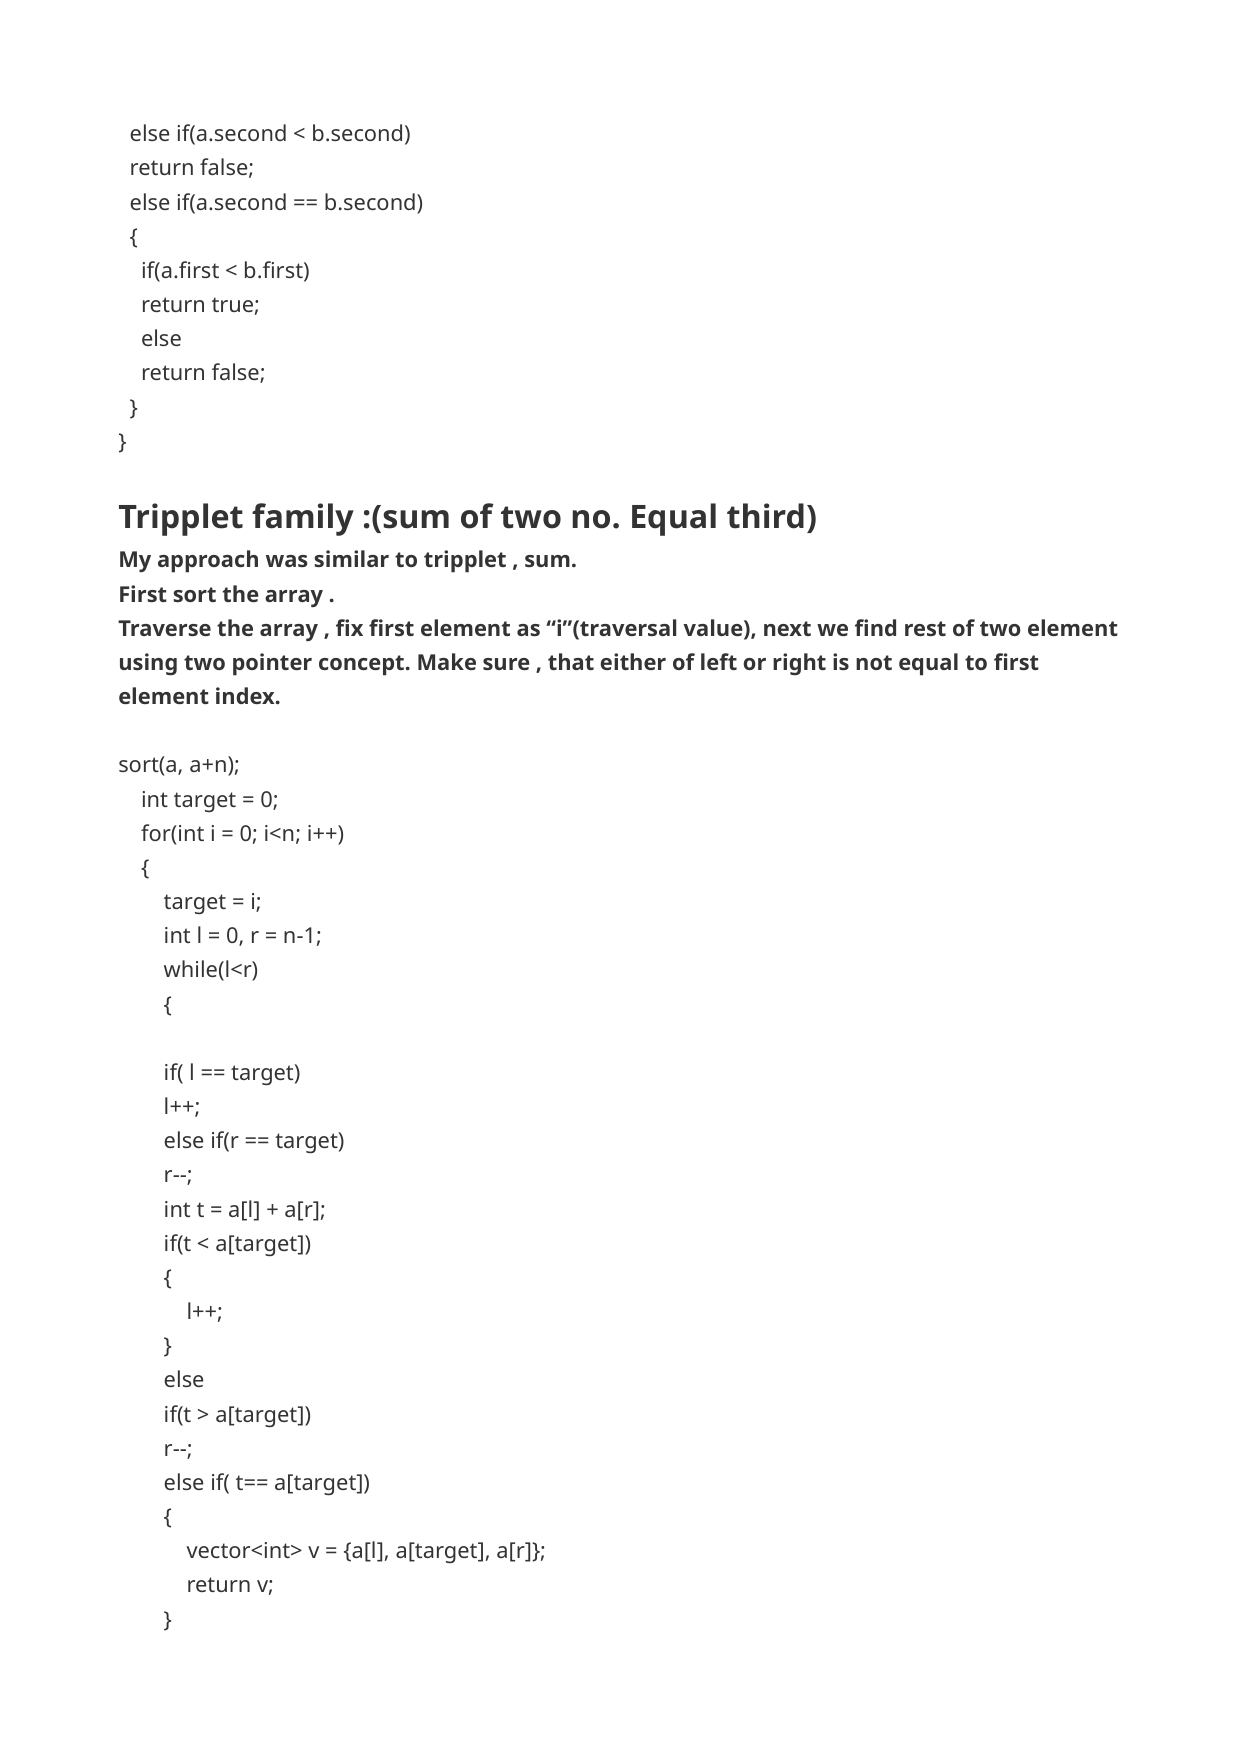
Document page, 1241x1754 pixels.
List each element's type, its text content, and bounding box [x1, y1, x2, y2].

text { [118, 989, 1122, 1018]
text return false; [118, 357, 1122, 387]
text Traverse the array , fix first element as “i”(traversal value), next we find rest of two element using two pointer concept. Make sure , that either of left or right is not equal to first element index. [118, 613, 1122, 711]
text while(l<r) [118, 954, 1122, 984]
text Tripplet family :(sum of two no. Equal third) [118, 494, 1122, 538]
text l++; [118, 1091, 1122, 1121]
text for(int i = 0; i<n; i++) [118, 818, 1122, 848]
text int t = a[l] + a[r]; [118, 1194, 1122, 1223]
text return false; [118, 152, 1122, 182]
text else if(r == target) [118, 1125, 1122, 1155]
text r--; [118, 1159, 1122, 1189]
text target = i; [118, 886, 1122, 916]
text int l = 0, r = n-1; [118, 920, 1122, 950]
text { [118, 852, 1122, 882]
text r--; [118, 1433, 1122, 1463]
text l++; [118, 1296, 1122, 1326]
text int target = 0; [118, 784, 1122, 813]
text else if(a.second == b.second) [118, 186, 1122, 216]
text } [118, 1330, 1122, 1360]
text My approach was similar to tripplet , sum. [118, 544, 1122, 574]
text else [118, 323, 1122, 353]
text if(t < a[target]) [118, 1228, 1122, 1258]
text } [118, 426, 1122, 455]
text if( l == target) [118, 1057, 1122, 1087]
text if(a.first < b.first) [118, 255, 1122, 284]
text sort(a, a+n); [118, 749, 1122, 779]
text First sort the array . [118, 579, 1122, 608]
text else if( t== a[target]) [118, 1467, 1122, 1497]
text else [118, 1364, 1122, 1394]
text { [118, 1262, 1122, 1292]
text } [118, 391, 1122, 421]
text if(t > a[target]) [118, 1399, 1122, 1428]
text vector<int> v = {a[l], a[target], a[r]}; [118, 1535, 1122, 1565]
text { [118, 1501, 1122, 1531]
text return v; [118, 1569, 1122, 1599]
text { [118, 221, 1122, 250]
text } [118, 1604, 1122, 1633]
text else if(a.second < b.second) [118, 118, 1122, 148]
text return true; [118, 289, 1122, 319]
